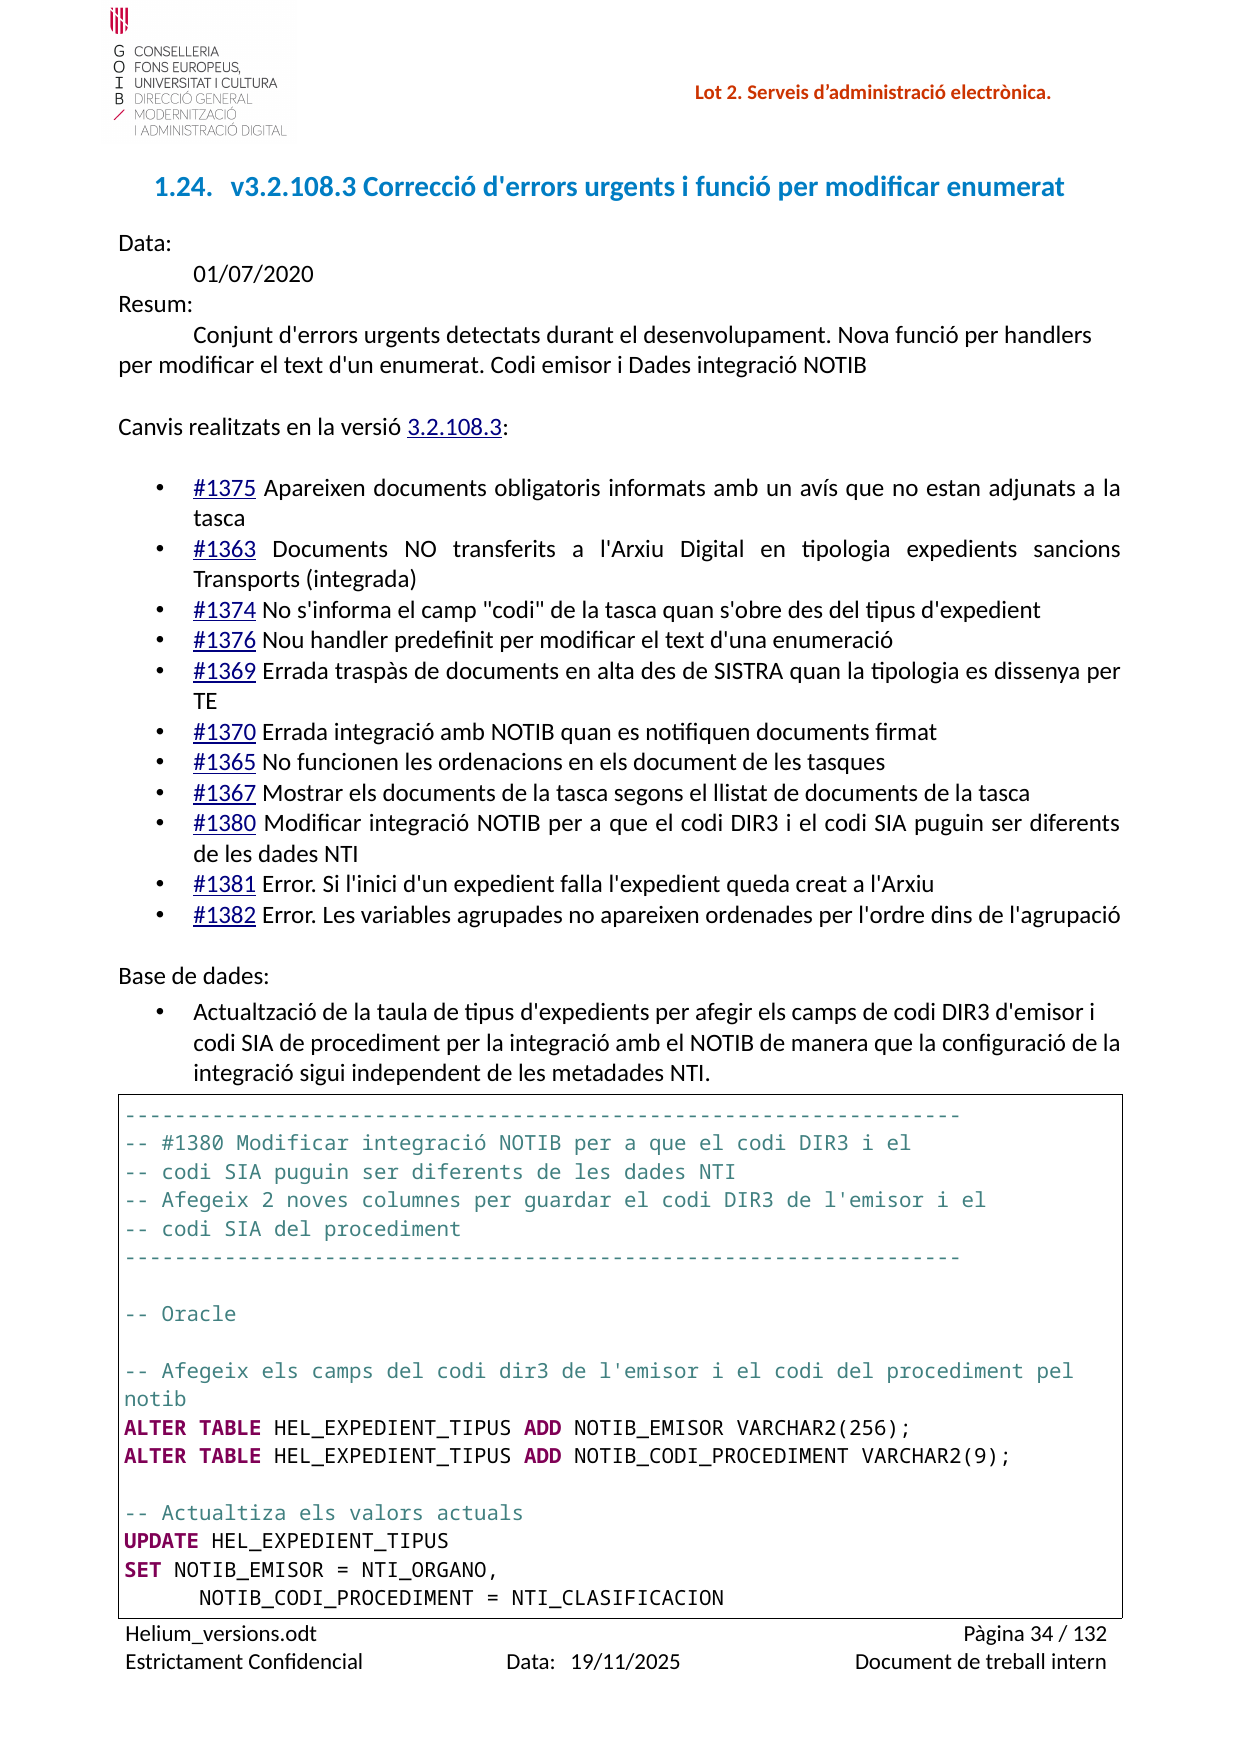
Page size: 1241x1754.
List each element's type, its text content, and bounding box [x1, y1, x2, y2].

list #1381 Error. Si l'inici d'un expedient falla l'expedient queda creat a l'Arxiu [156, 868, 1122, 899]
text 01/07/2020 [118, 258, 1122, 289]
list #1375 Apareixen documents obligatoris informats amb un avís que no estan adjunats a la tasca [156, 472, 1122, 533]
list #1369 Errada traspàs de documents en alta des de SISTRA quan la tipologia es dissenya per TE [156, 655, 1122, 716]
list Actualtzació de la taula de tipus d'expedients per afegir els camps de codi DIR3 d'emisor i codi SIA de procediment per la integració amb el NOTIB de manera que la configuració de la integració sigui independent de les metadades NTI. [156, 997, 1122, 1088]
table_header ------------------------------------------------------------------- -- #1380 Modificar integració NOTIB per a que el codi DIR3 i el -- codi SIA puguin ser diferents de les dades NTI -- Afegeix 2 noves columnes per guardar el codi DIR3 de l'emisor i el -- codi SIA del procediment ------------------------------------------------------------------- -- Oracle -- Afegeix els camps del codi dir3 de l'emisor i el codi del procediment pel notib ALTER TABLE HEL_EXPEDIENT_TIPUS ADD NOTIB_EMISOR VARCHAR2(256); ALTER TABLE HEL_EXPEDIENT_TIPUS ADD NOTIB_CODI_PROCEDIMENT VARCHAR2(9); -- Actualtiza els valors actuals UPDATE HEL_EXPEDIENT_TIPUS SET NOTIB_EMISOR = NTI_ORGANO, NOTIB_CODI_PROCEDIMENT = NTI_CLASIFICACION [119, 1095, 1122, 1617]
list #1363 Documents NO transferits a l'Arxiu Digital en tipologia expedients sancions Transports (integrada) [156, 533, 1122, 594]
subtitle v3.2.108.3 Correcció d'errors urgents i funció per modificar enumerat [153, 168, 1122, 204]
text Resum: [118, 289, 1122, 319]
text Base de dades: [118, 960, 1122, 991]
list #1380 Modificar integració NOTIB per a que el codi DIR3 i el codi SIA puguin ser diferents de les dades NTI [156, 807, 1122, 868]
text Data: [118, 228, 1122, 258]
list #1365 No funcionen les ordenacions en els document de les tasques [156, 746, 1122, 777]
text Canvis realitzats en la versió 3.2.108.3: [118, 411, 1122, 441]
picture [100, 0, 297, 144]
list #1370 Errada integració amb NOTIB quan es notifiquen documents firmat [156, 716, 1122, 746]
list #1376 Nou handler predefinit per modificar el text d'una enumeració [156, 624, 1122, 655]
list #1367 Mostrar els documents de la tasca segons el llistat de documents de la tasca [156, 777, 1122, 807]
list #1382 Error. Les variables agrupades no apareixen ordenades per l'ordre dins de l'agrupació [156, 899, 1122, 929]
list #1374 No s'informa el camp "codi" de la tasca quan s'obre des del tipus d'expedient [156, 594, 1122, 624]
text Conjunt d'errors urgents detectats durant el desenvolupament. Nova funció per handlers per modificar el text d'un enumerat. Codi emisor i Dades integració NOTIB [118, 319, 1122, 380]
